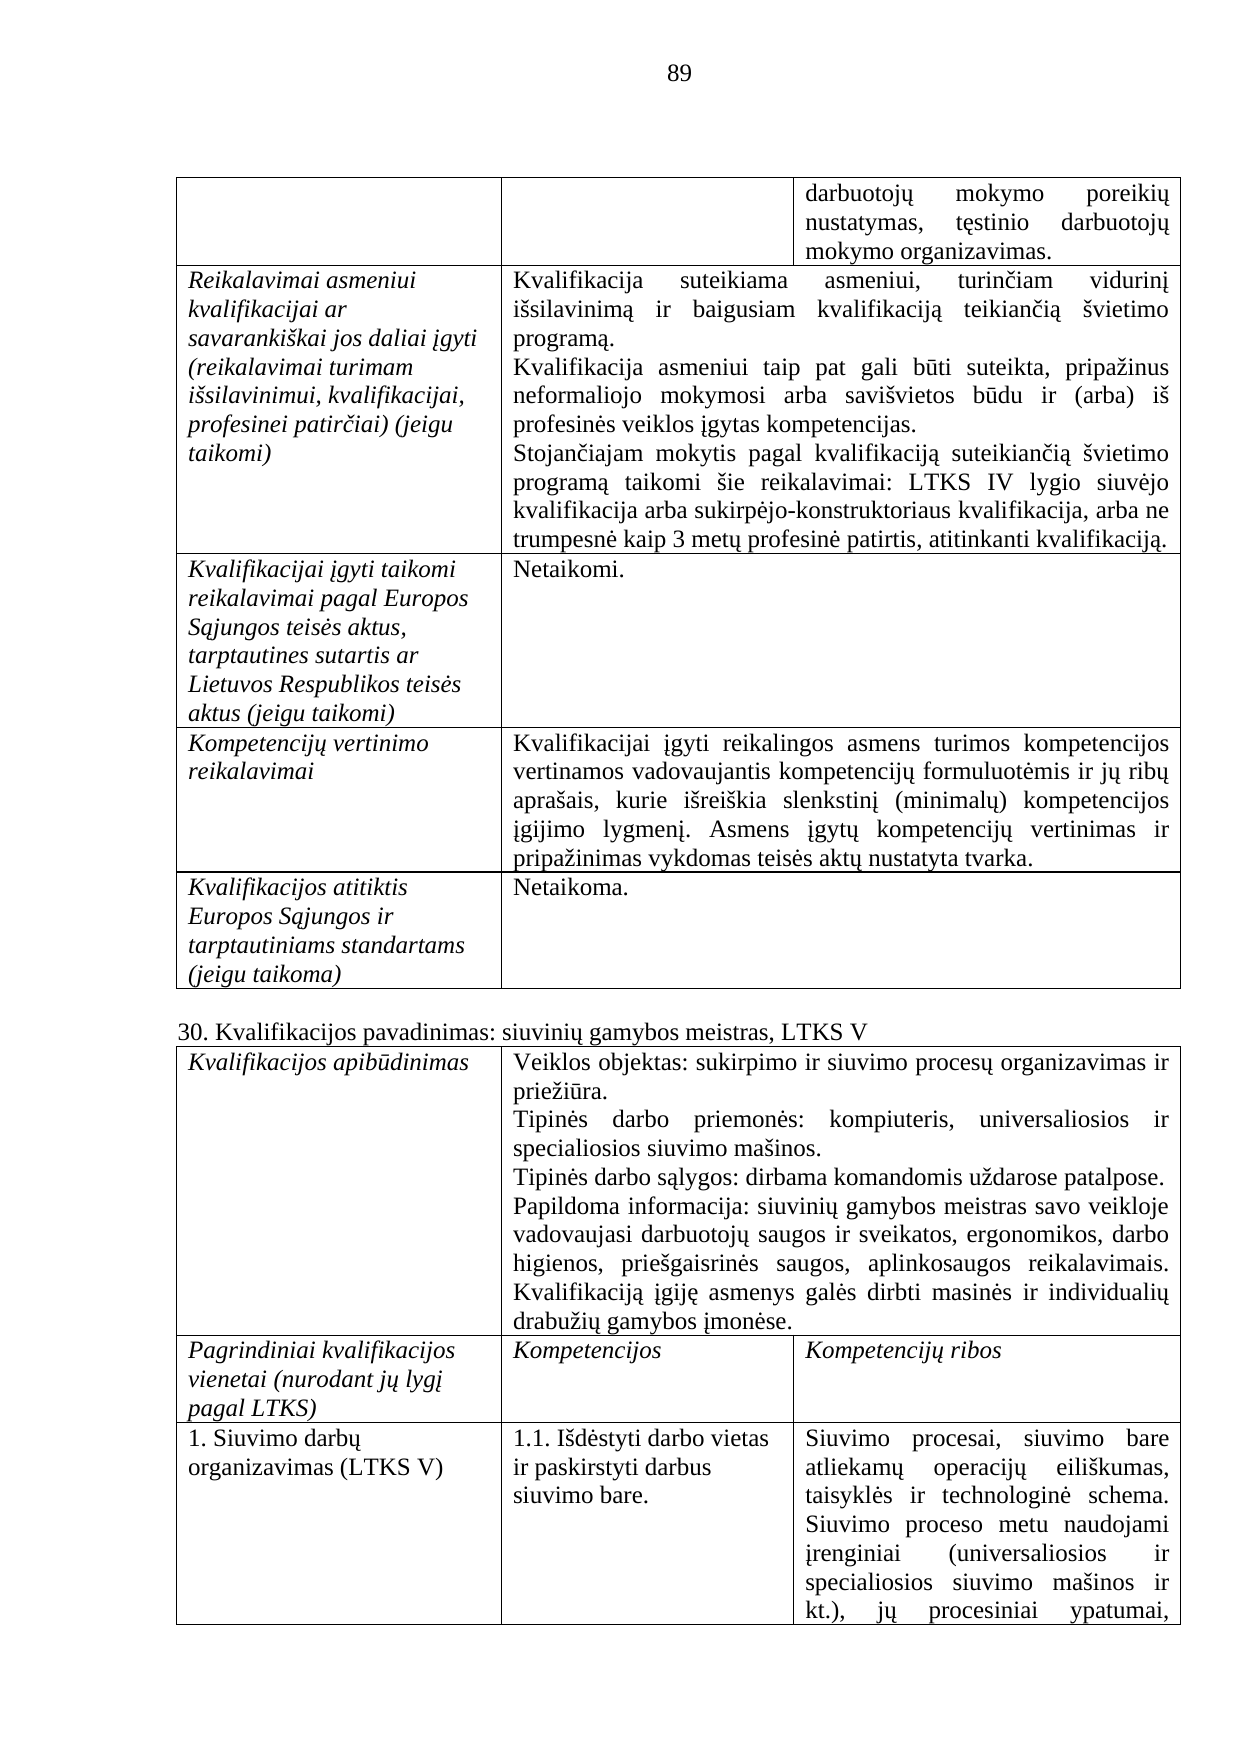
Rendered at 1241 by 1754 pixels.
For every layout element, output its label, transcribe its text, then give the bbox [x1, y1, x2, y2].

table_cell Kompetencijų ribos [794, 1336, 1180, 1422]
table_cell darbuotojų mokymo poreikių nustatymas, tęstinio darbuotojų mokymo organizavimas. [794, 178, 1180, 264]
table_header Veiklos objektas: sukirpimo ir siuvimo procesų organizavimas ir priežiūra. Tipinės darbo priemonės: kompiuteris, universaliosios ir specialiosios siuvimo mašinos. Tipinės darbo sąlygos: dirbama komandomis uždarose patalpose. Papildoma informacija: siuvinių gamybos meistras savo veikloje vadovaujasi darbuotojų saugos ir sveikatos, ergonomikos, darbo higienos, priešgaisrinės saugos, aplinkosaugos reikalavimais. Kvalifikaciją įgiję asmenys galės dirbti masinės ir individualių drabužių gamybos įmonėse. [502, 1047, 1180, 1334]
table_cell Kvalifikacijai įgyti taikomi reikalavimai pagal Europos Sąjungos teisės aktus, tarptautines sutartis ar Lietuvos Respublikos teisės aktus (jeigu taikomi) [177, 554, 501, 727]
text 30. Kvalifikacijos pavadinimas: siuvinių gamybos meistras, LTKS V [177, 1017, 1181, 1046]
table_cell 1. Siuvimo darbų organizavimas (LTKS V) [177, 1423, 501, 1624]
table_cell 1.1. Išdėstyti darbo vietas ir paskirstyti darbus siuvimo bare. [502, 1423, 793, 1624]
table_cell Kompetencijos [502, 1336, 793, 1422]
table_cell Kompetencijų vertinimo reikalavimai [177, 728, 501, 871]
table_cell [177, 178, 501, 264]
table_cell [502, 178, 793, 264]
table_cell Netaikoma. [502, 873, 1180, 987]
table_cell Kvalifikacijos atitiktis Europos Sąjungos ir tarptautiniams standartams (jeigu taikoma) [177, 873, 501, 987]
table_cell Siuvimo procesai, siuvimo bare atliekamų operacijų eiliškumas, taisyklės ir technologinė schema. Siuvimo proceso metu naudojami įrenginiai (universaliosios ir specialiosios siuvimo mašinos ir kt.), jų procesiniai ypatumai, [794, 1423, 1180, 1624]
table_cell Kvalifikacijai įgyti reikalingos asmens turimos kompetencijos vertinamos vadovaujantis kompetencijų formuluotėmis ir jų ribų aprašais, kurie išreiškia slenkstinį (minimalų) kompetencijos įgijimo lygmenį. Asmens įgytų kompetencijų vertinimas ir pripažinimas vykdomas teisės aktų nustatyta tvarka. [502, 728, 1180, 871]
table_cell Pagrindiniai kvalifikacijos vienetai (nurodant jų lygį pagal LTKS) [177, 1336, 501, 1422]
table_header Kvalifikacijos apibūdinimas [177, 1047, 501, 1334]
table_cell Kvalifikacija suteikiama asmeniui, turinčiam vidurinį išsilavinimą ir baigusiam kvalifikaciją teikiančią švietimo programą. Kvalifikacija asmeniui taip pat gali būti suteikta, pripažinus neformaliojo mokymosi arba savišvietos būdu ir (arba) iš profesinės veiklos įgytas kompetencijas. Stojančiajam mokytis pagal kvalifikaciją suteikiančią švietimo programą taikomi šie reikalavimai: LTKS IV lygio siuvėjo kvalifikacija arba sukirpėjo-konstruktoriaus kvalifikacija, arba ne trumpesnė kaip 3 metų profesinė patirtis, atitinkanti kvalifikaciją. [502, 266, 1180, 553]
table_cell Netaikomi. [502, 554, 1180, 727]
table_cell Reikalavimai asmeniui kvalifikacijai ar savarankiškai jos daliai įgyti (reikalavimai turimam išsilavinimui, kvalifikacijai, profesinei patirčiai) (jeigu taikomi) [177, 266, 501, 553]
